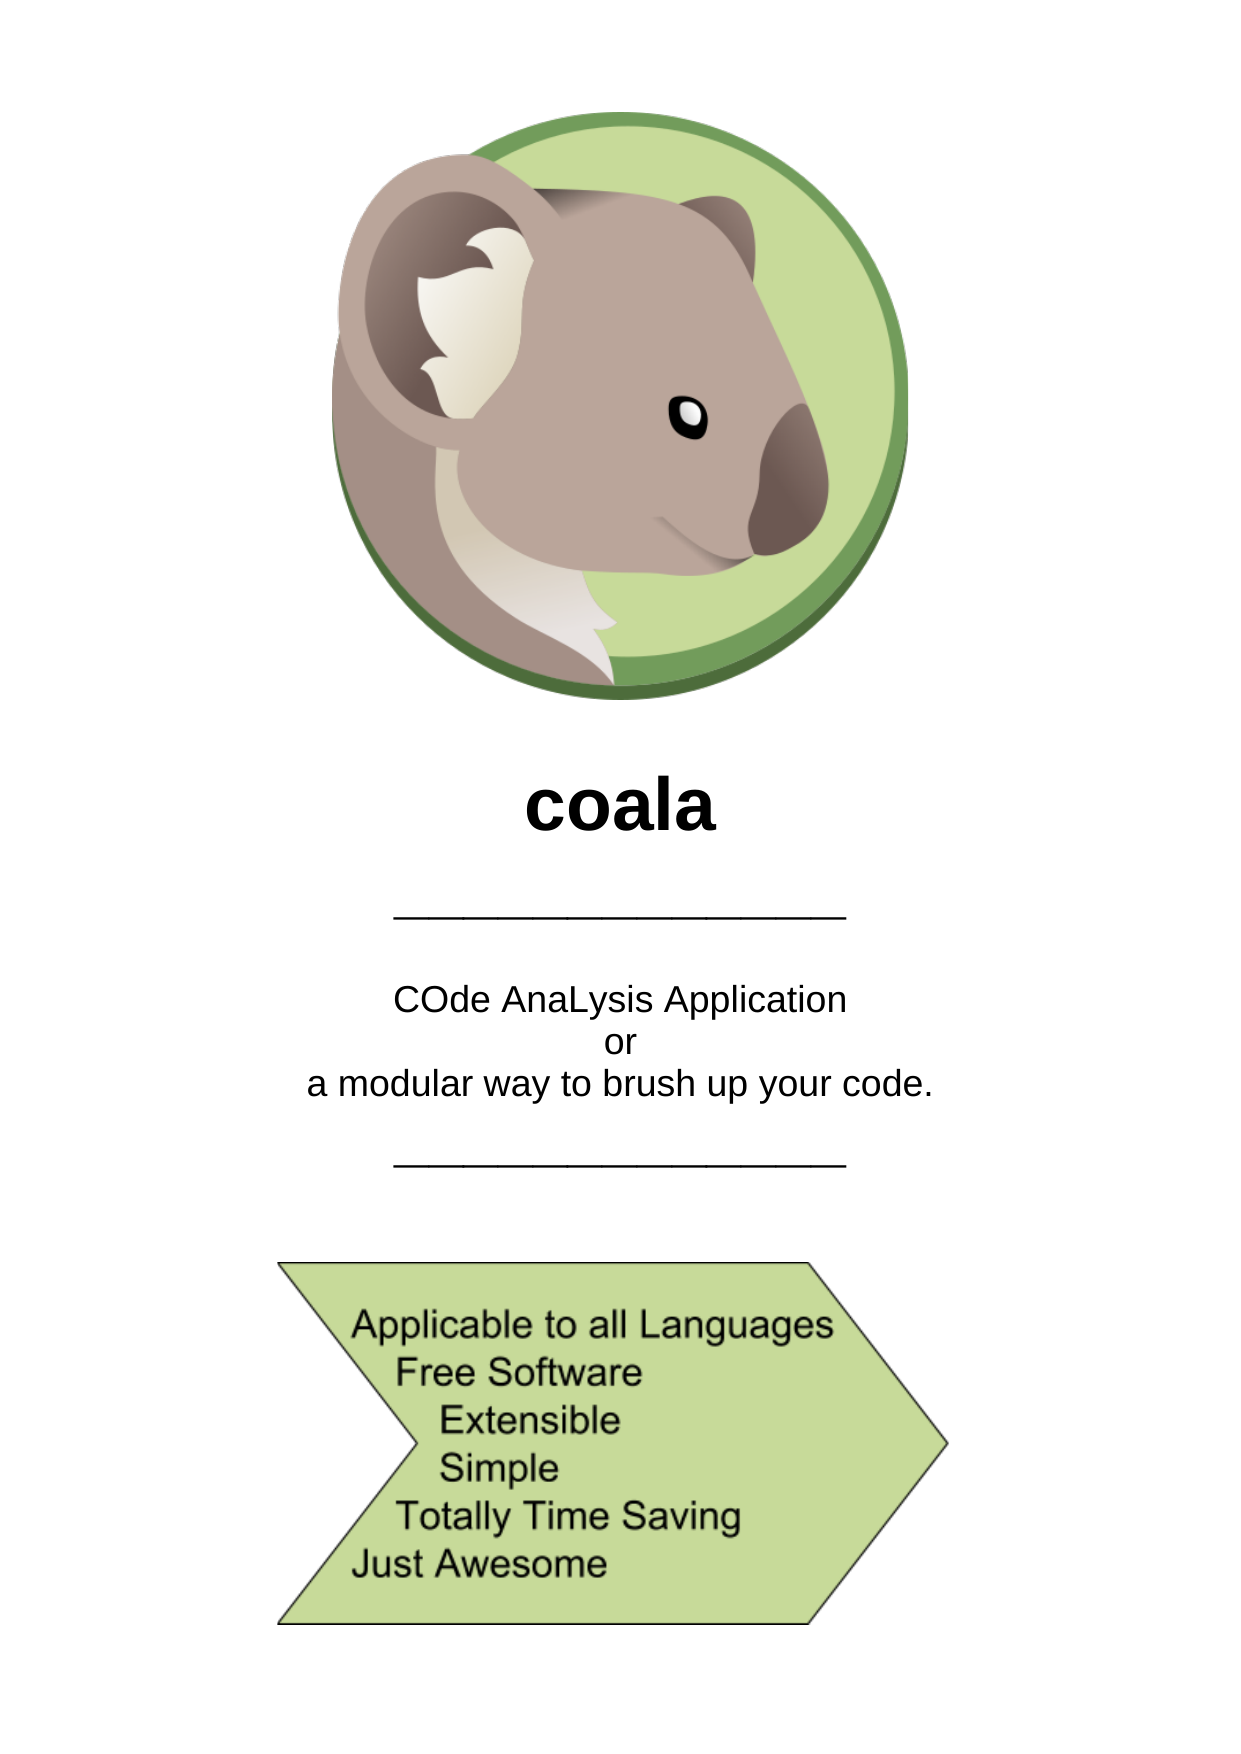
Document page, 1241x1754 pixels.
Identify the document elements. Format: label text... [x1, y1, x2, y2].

text a modular way to brush up your code. _____________ [59, 1062, 1181, 1174]
picture [332, 112, 909, 700]
picture [277, 1262, 963, 1625]
text or [59, 1020, 1181, 1062]
text COde AnaLysis Application [59, 978, 1181, 1020]
title coala _____________ [59, 762, 1181, 926]
